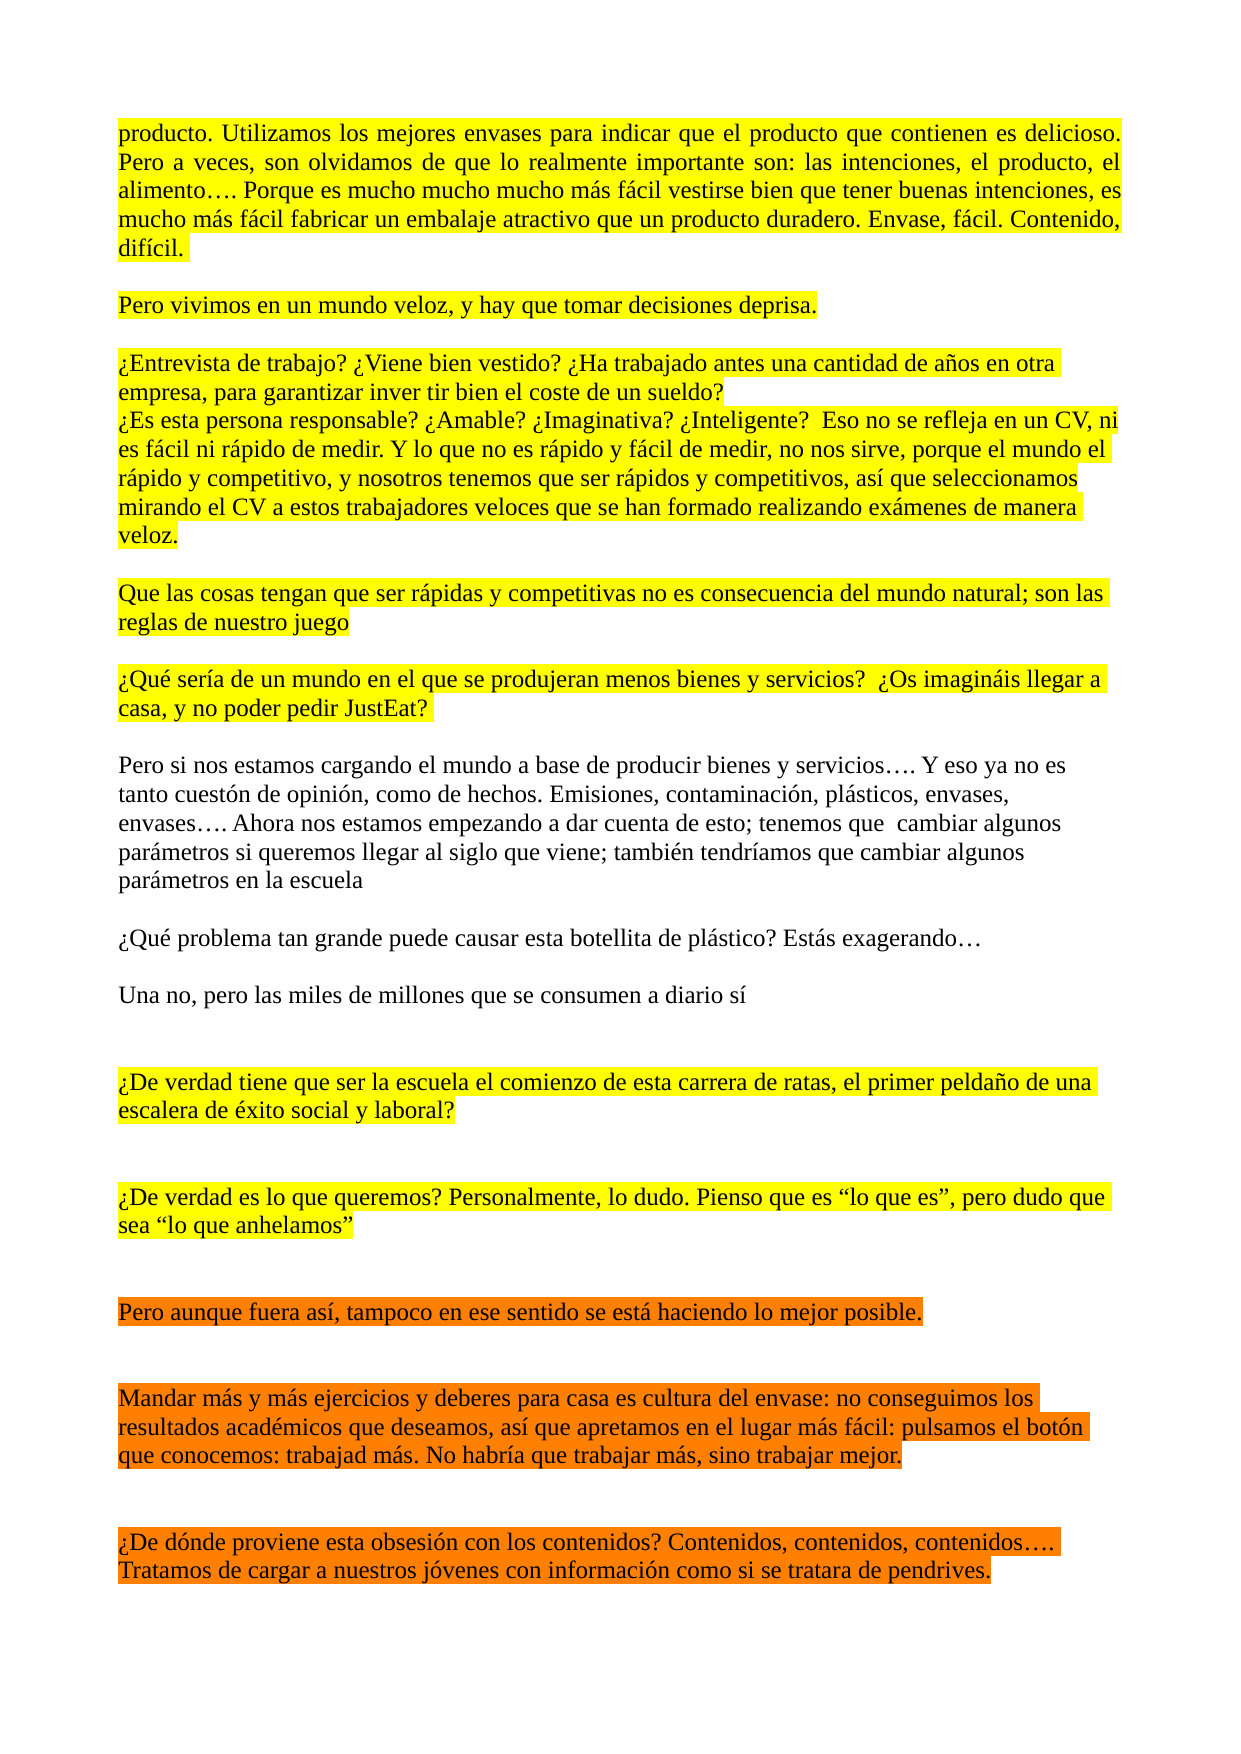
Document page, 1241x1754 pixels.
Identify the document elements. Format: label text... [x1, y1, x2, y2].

text Una no, pero las miles de millones que se consumen a diario sí [118, 981, 1122, 1009]
text ¿Qué sería de un mundo en el que se produjeran menos bienes y servicios? ¿Os imagináis llegar a casa, y no poder pedir JustEat? [118, 664, 1122, 722]
text ¿De verdad tiene que ser la escuela el comienzo de esta carrera de ratas, el primer peldaño de una escalera de éxito social y laboral? [118, 1067, 1122, 1124]
text ¿Qué problema tan grande puede causar esta botellita de plástico? Estás exagerando… [118, 923, 1122, 952]
text ¿De dónde proviene esta obsesión con los contenidos? Contenidos, contenidos, contenidos…. Tratamos de cargar a nuestros jóvenes con información como si se tratara de pendrives. [118, 1527, 1122, 1584]
text Pero aunque fuera así, tampoco en ese sentido se está haciendo lo mejor posible. [118, 1297, 1122, 1326]
text Mandar más y más ejercicios y deberes para casa es cultura del envase: no conseguimos los resultados académicos que deseamos, así que apretamos en el lugar más fácil: pulsamos el botón que conocemos: trabajad más. No habría que trabajar más, sino trabajar mejor. [118, 1383, 1122, 1469]
text Pero si nos estamos cargando el mundo a base de producir bienes y servicios…. Y eso ya no es tanto cuestón de opinión, como de hechos. Emisiones, contaminación, plásticos, envases, envases…. Ahora nos estamos empezando a dar cuenta de esto; tenemos que cambiar algunos parámetros si queremos llegar al siglo que viene; también tendríamos que cambiar algunos parámetros en la escuela [118, 751, 1122, 894]
text ¿Entrevista de trabajo? ¿Viene bien vestido? ¿Ha trabajado antes una cantidad de años en otra empresa, para garantizar inver tir bien el coste de un sueldo? [118, 348, 1122, 406]
text producto. Utilizamos los mejores envases para indicar que el producto que contienen es delicioso. Pero a veces, son olvidamos de que lo realmente importante son: las intenciones, el producto, el alimento…. Porque es mucho mucho mucho más fácil vestirse bien que tener buenas intenciones, es mucho más fácil fabricar un embalaje atractivo que un producto duradero. Envase, fácil. Contenido, difícil. [118, 118, 1122, 262]
text ¿Es esta persona responsable? ¿Amable? ¿Imaginativa? ¿Inteligente? Eso no se refleja en un CV, ni es fácil ni rápido de medir. Y lo que no es rápido y fácil de medir, no nos sirve, porque el mundo el rápido y competitivo, y nosotros tenemos que ser rápidos y competitivos, así que seleccionamos mirando el CV a estos trabajadores veloces que se han formado realizando exámenes de manera veloz. [118, 406, 1122, 549]
text Que las cosas tengan que ser rápidas y competitivas no es consecuencia del mundo natural; son las reglas de nuestro juego [118, 578, 1122, 636]
text ¿De verdad es lo que queremos? Personalmente, lo dudo. Pienso que es “lo que es”, pero dudo que sea “lo que anhelamos” [118, 1182, 1122, 1239]
text Pero vivimos en un mundo veloz, y hay que tomar decisiones deprisa. [118, 291, 1122, 319]
